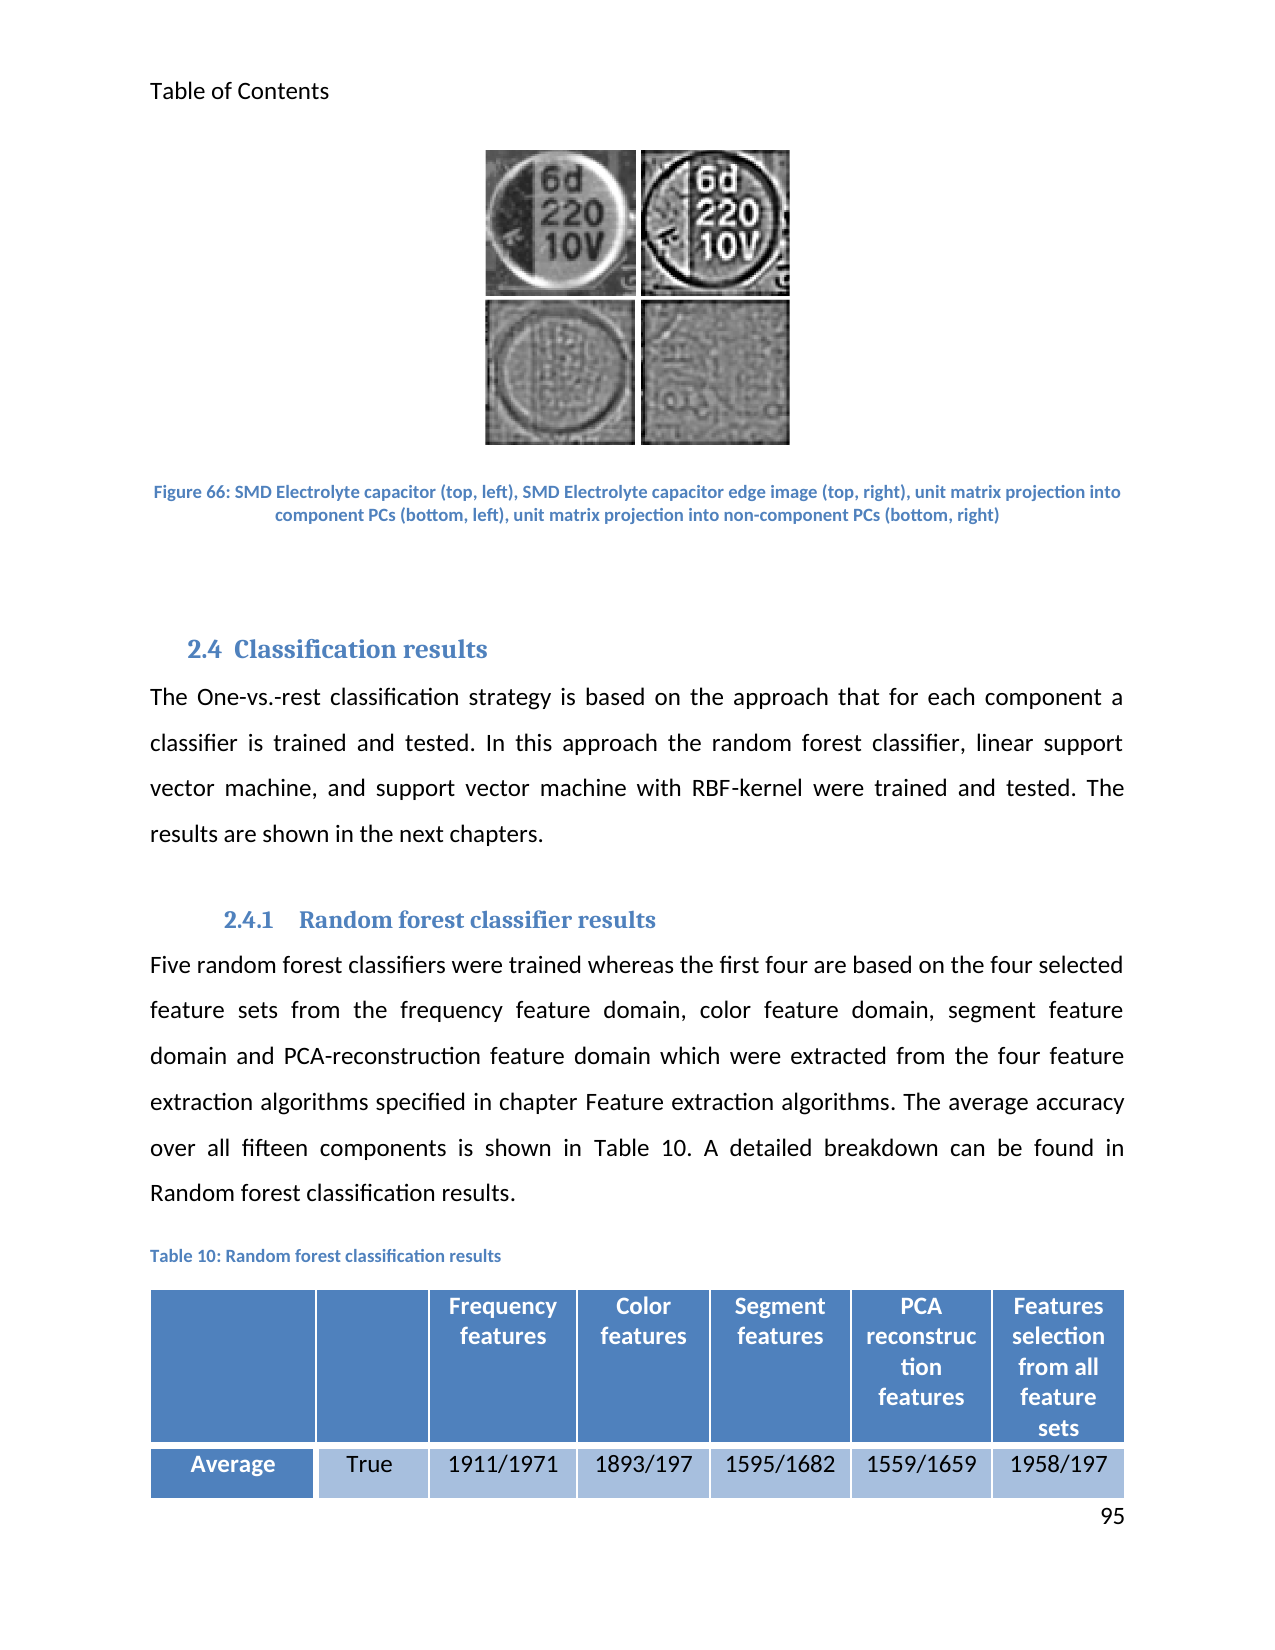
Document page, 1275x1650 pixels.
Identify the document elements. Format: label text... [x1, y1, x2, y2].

table_cell 1595/1682 [711, 1449, 850, 1498]
table_header [151, 1290, 315, 1442]
table_cell 1911/1971 [430, 1449, 576, 1498]
table_header PCA reconstruction features [852, 1290, 991, 1442]
table_cell 1893/197 [578, 1449, 709, 1498]
subtitle Classification results [187, 634, 1125, 666]
table_cell 1958/197 [993, 1449, 1124, 1498]
text Five random forest classifiers were trained whereas the first four are based on the four selected feature sets from the frequency feature domain, color feature domain, segment feature domain and PCA-reconstruction feature domain which were extracted from the four feature extraction algorithms specified in chapter Feature extraction algorithms. The average accuracy over all fifteen components is shown in Table 10. A detailed breakdown can be found in Random forest classification results. [150, 949, 1125, 1208]
table_cell True [319, 1449, 428, 1498]
text The One-vs.-rest classification strategy is based on the approach that for each component a classifier is trained and tested. In this approach the random forest classifier, linear support vector machine, and support vector machine with RBF-kernel were trained and tested. The results are shown in the next chapters. [150, 681, 1125, 849]
text Figure 66: SMD Electrolyte capacitor (top, left), SMD Electrolyte capacitor edge image (top, right), unit matrix projection into component PCs (bottom, left), unit matrix projection into non-component PCs (bottom, right) [150, 480, 1125, 526]
table_cell 1559/1659 [852, 1449, 991, 1498]
table_header Frequency features [430, 1290, 576, 1442]
table_header Color features [578, 1290, 709, 1442]
table_header Segment features [711, 1290, 850, 1442]
table_header Features selection from all feature sets [993, 1290, 1124, 1442]
subtitle Random forest classifier results [224, 906, 1125, 934]
table_header [317, 1290, 428, 1442]
text Table 10: Random forest classification results [150, 1244, 1125, 1267]
picture [485, 150, 790, 445]
table_cell Average [151, 1449, 313, 1498]
